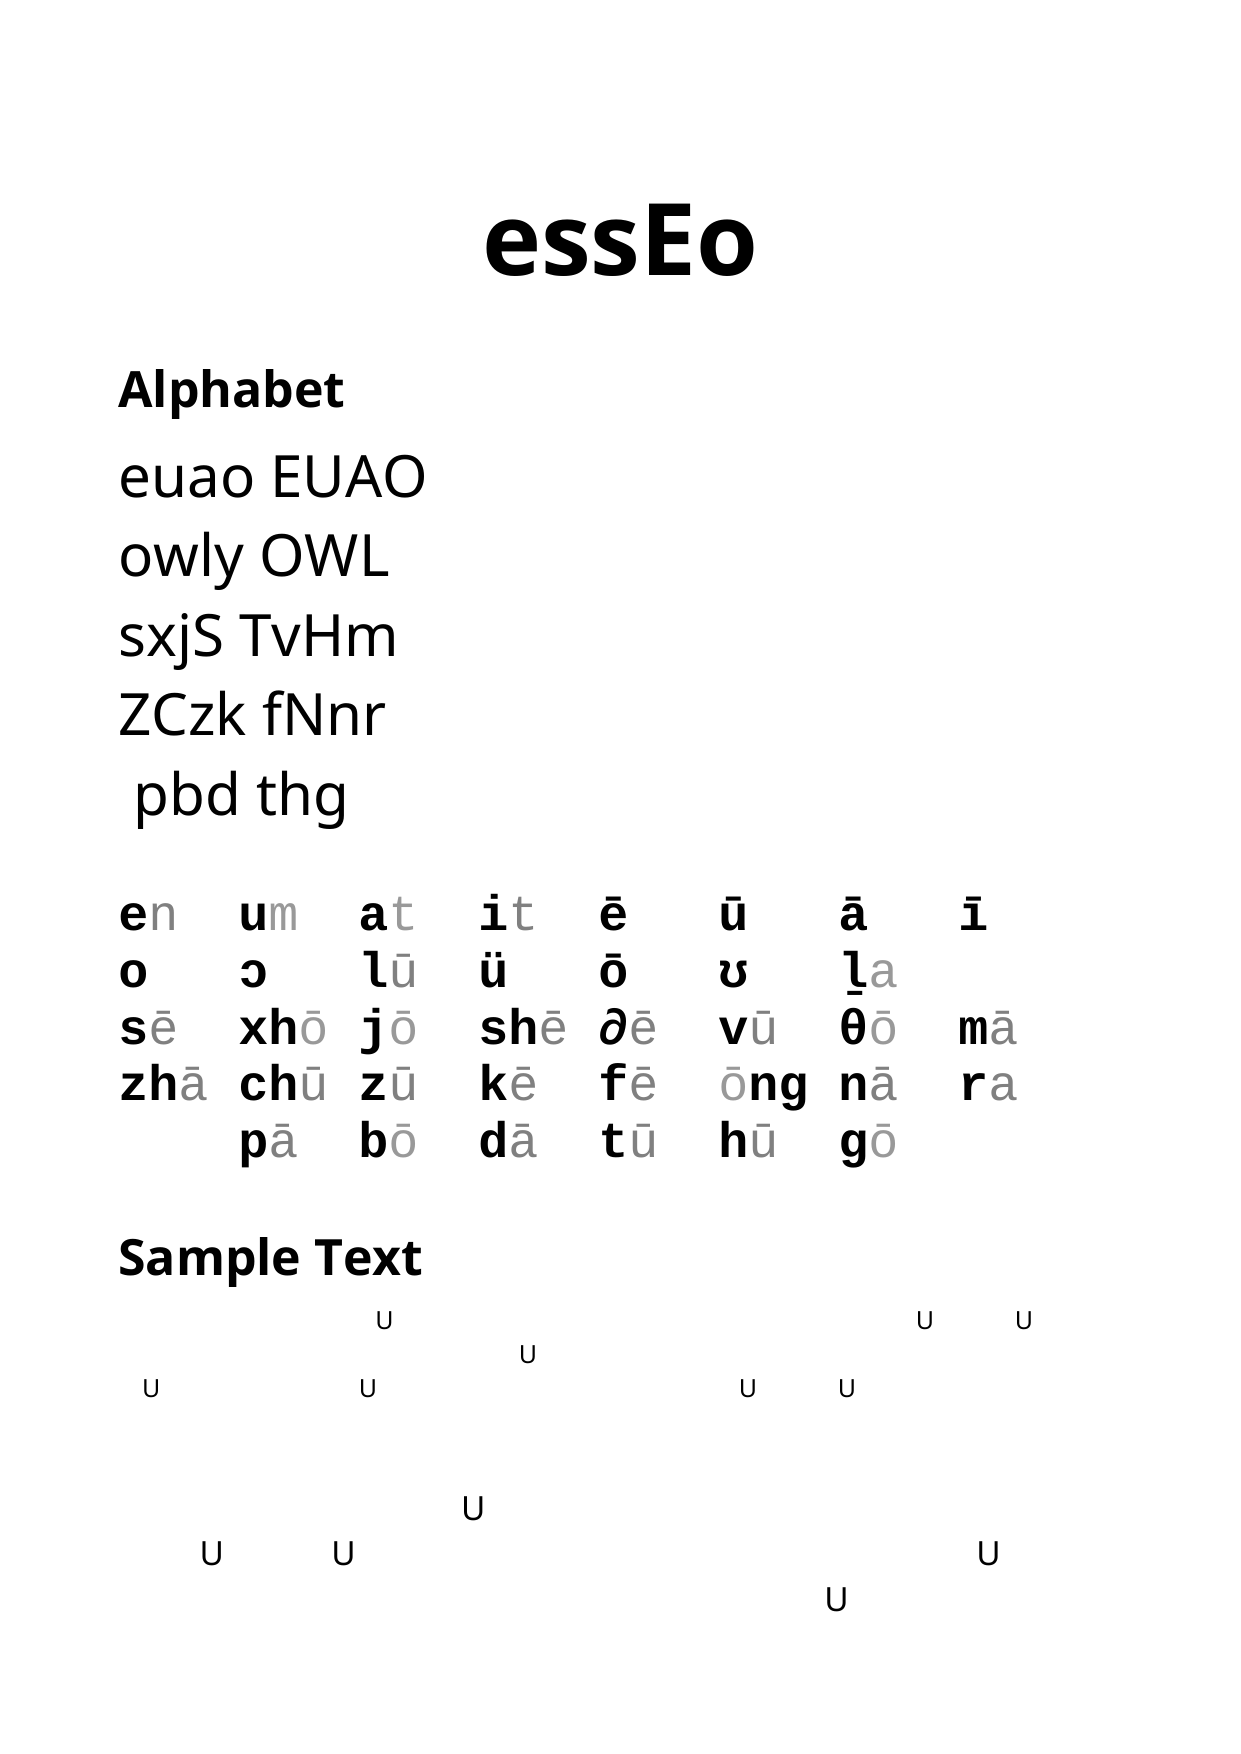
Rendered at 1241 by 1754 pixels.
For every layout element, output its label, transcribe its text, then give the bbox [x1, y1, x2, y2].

text sUnusEdasuO, sU es sUnu pasen avum lok o. deb nel brAsO tu tEO sUnu OkrUs eru pasen. y den nel brAs te tEO. <es sUnu pasen avum lok iesw.> krUsO te pasen. nel krUs pasen. Zunel krUs pasen. tan vOsO pru etu sE. sUnu OkrUs eru pasen. tan vOs os etu sE un anu doks. [118, 1303, 1122, 1439]
text en um at it ē ū ā ī [118, 889, 1122, 946]
text o ɔ lū ü ō ʊ ḻa [118, 946, 1122, 1002]
subtitle Alphabet [118, 354, 1122, 422]
text sē xhō jō shē ∂ē vū θō mā [118, 1002, 1122, 1059]
text ZCzk fNnr [118, 673, 1122, 753]
text zhā chū zū kē fē ōng nā ra [118, 1059, 1122, 1116]
text owly OWL [118, 514, 1122, 594]
title essEo [118, 168, 1122, 304]
subtitle Sample Text [118, 1222, 1122, 1291]
text sUnusEdasuO, sU es sUnu pasen avum lok o. deb nel brAsO tu tEO sUnu OkrUs eru pasen. y den nel brAs te tEO. <es sUnu pasen avum lok iesw.> krUsO te pasen. nel krUs pasen. Zunel [118, 1485, 1122, 1621]
text pbd thg [118, 753, 1122, 832]
text euao EUAO [118, 435, 1122, 514]
text sxjS TvHm [118, 594, 1122, 673]
text pā bō dā tū hū gō [118, 1116, 1122, 1172]
